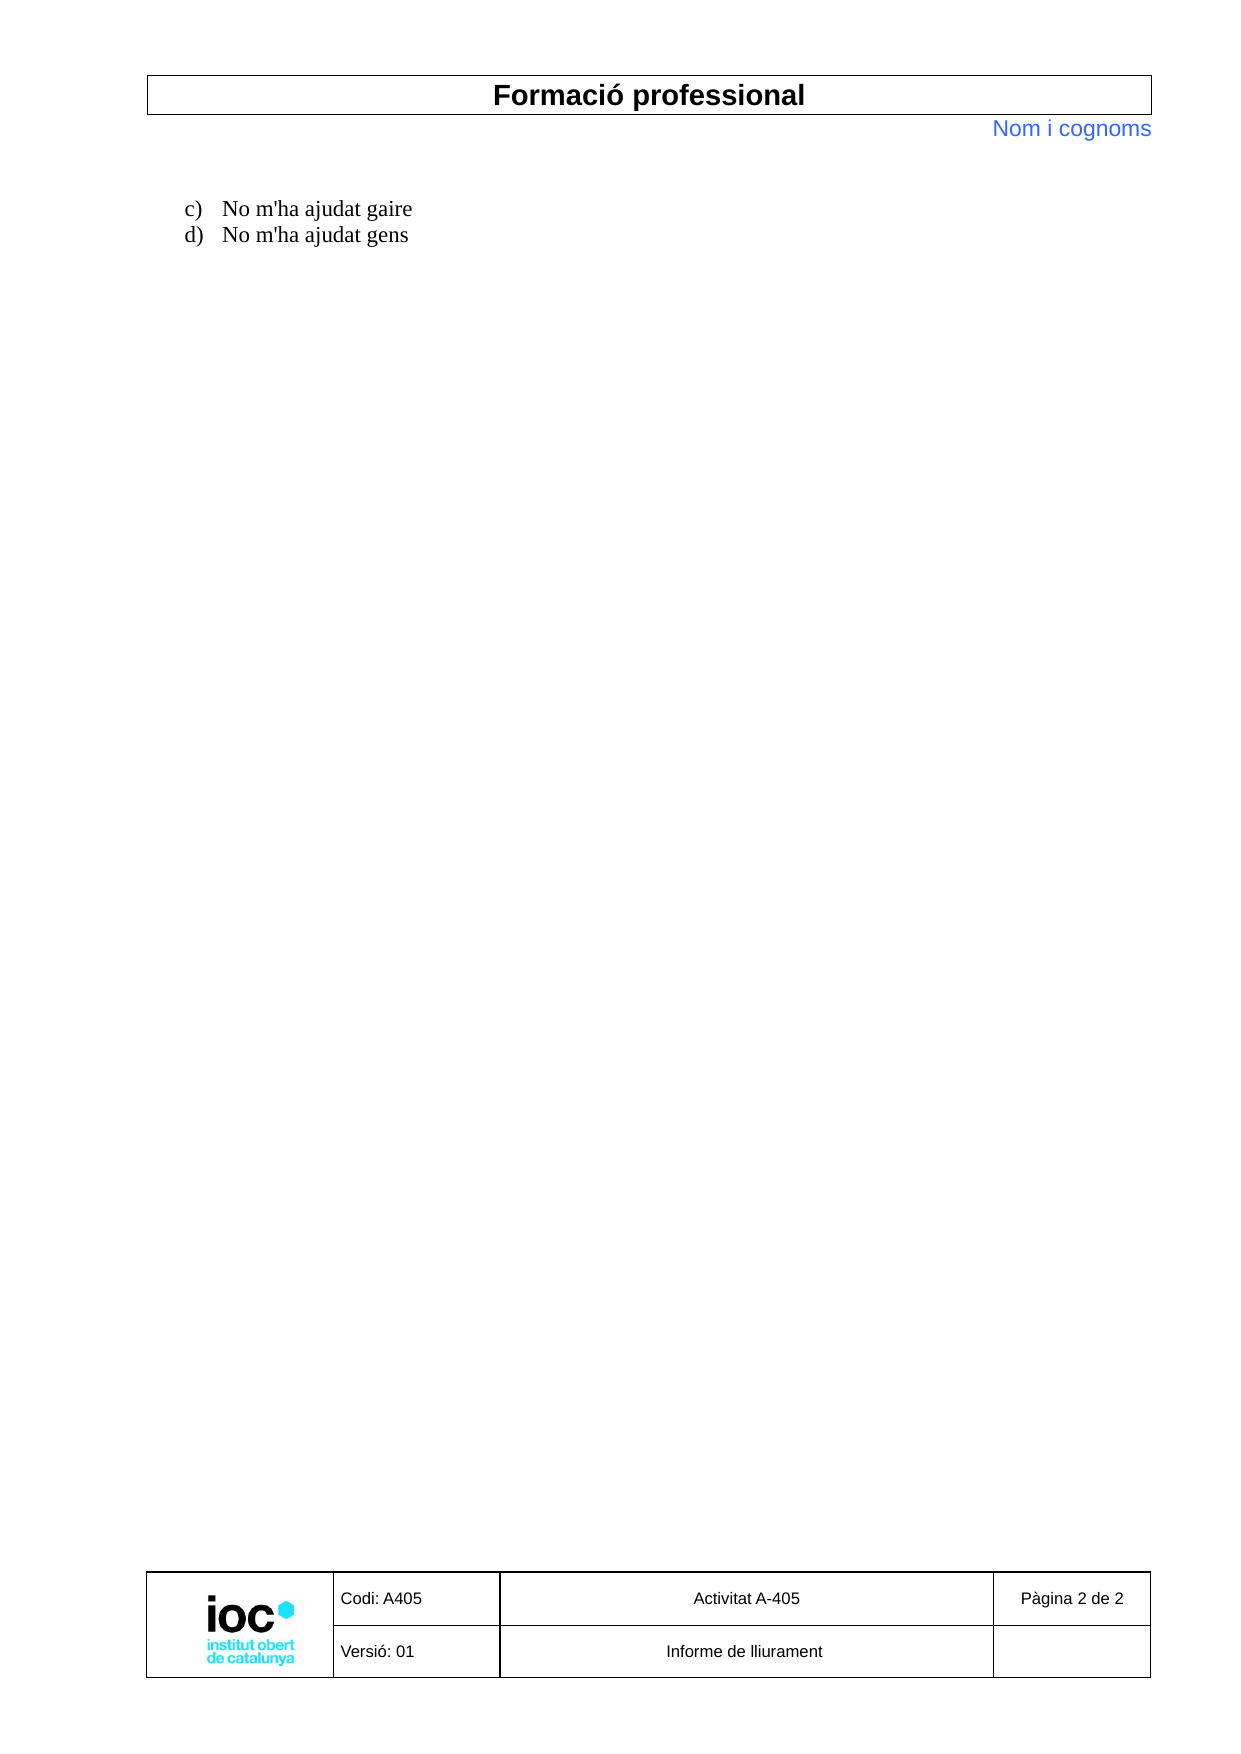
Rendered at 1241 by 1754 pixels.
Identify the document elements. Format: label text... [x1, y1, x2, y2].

list No m'ha ajudat gaire [184, 195, 1151, 221]
list No m'ha ajudat gens [184, 221, 1151, 248]
picture [194, 1581, 308, 1677]
